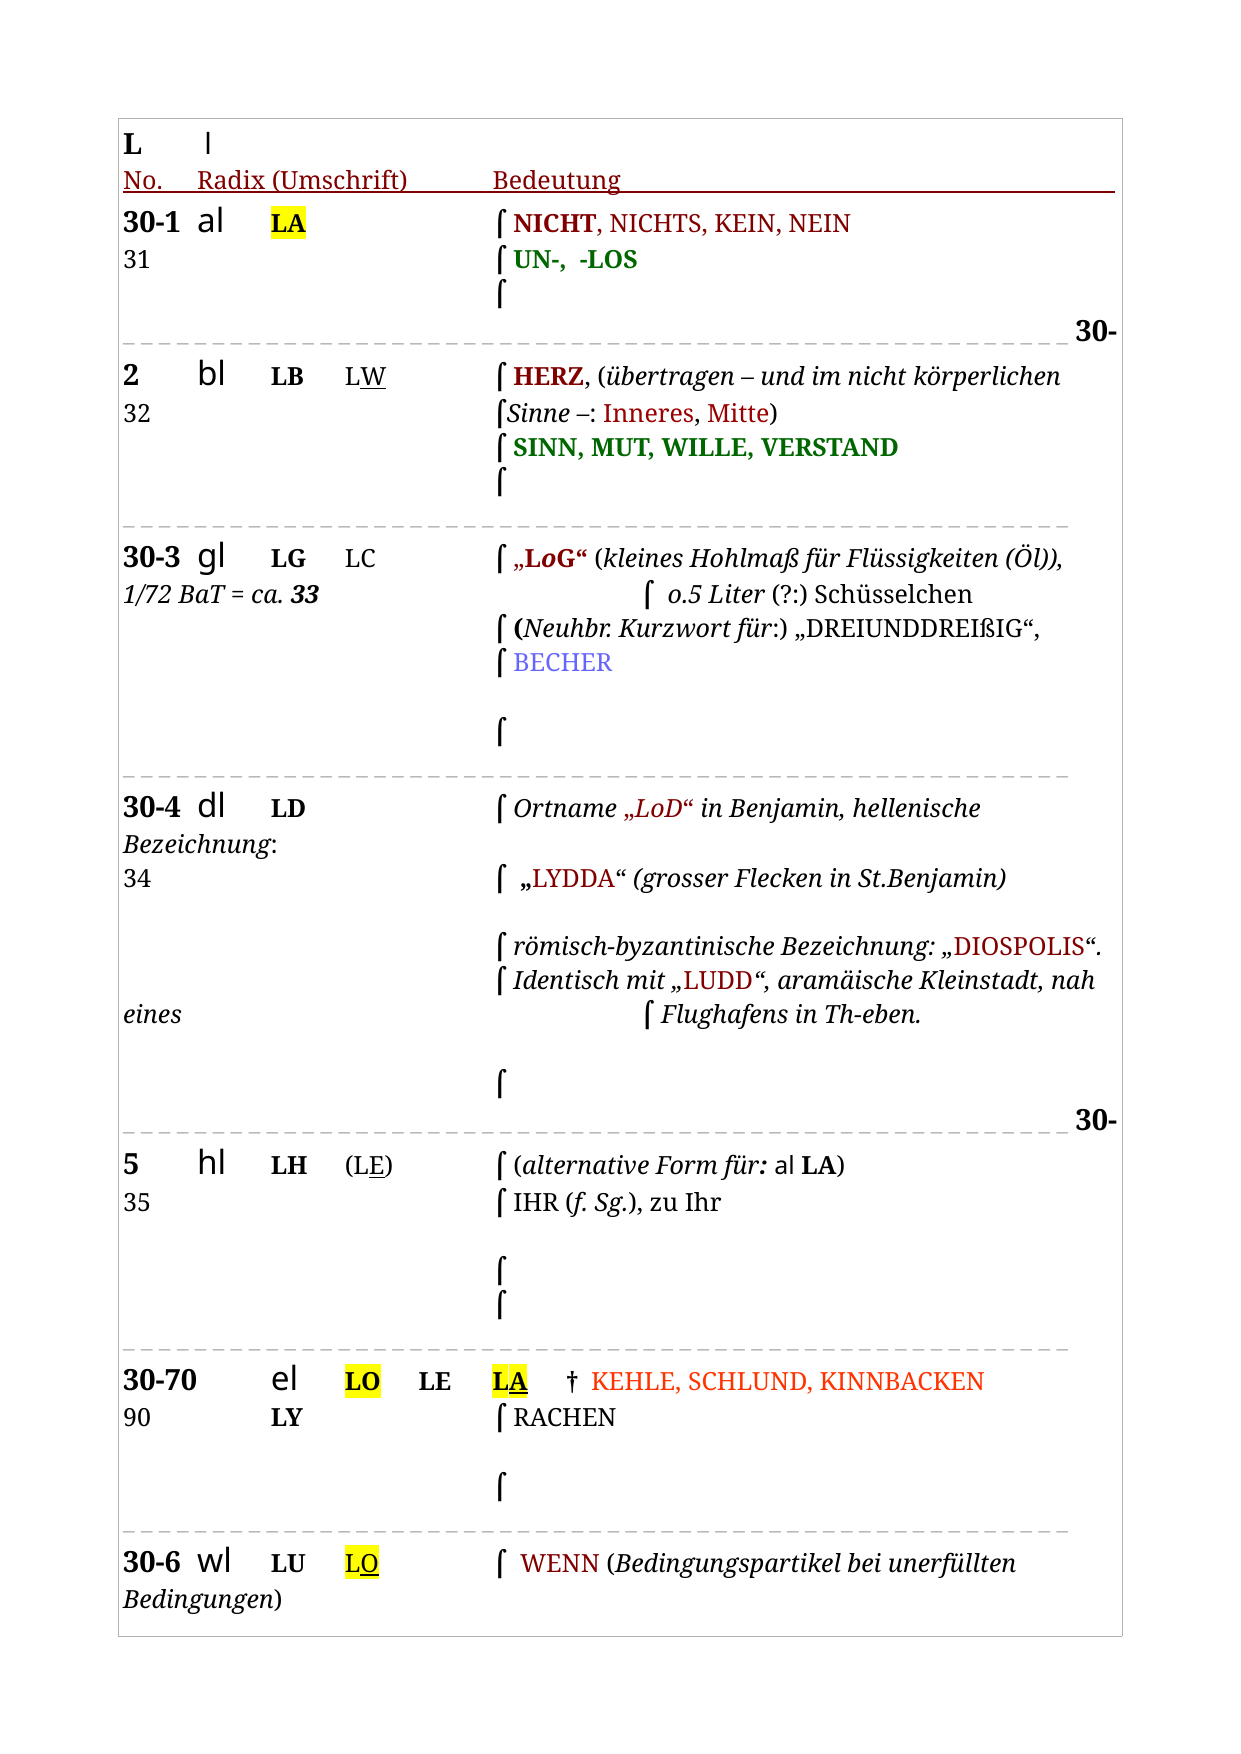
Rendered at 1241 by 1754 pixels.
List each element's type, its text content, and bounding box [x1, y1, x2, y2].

text ⌠ [123, 1252, 1117, 1287]
text _ _ _ _ _ _ _ _ _ _ _ _ _ _ _ _ _ _ _ _ _ _ _ _ _ _ _ _ _ _ _ _ _ _ _ _ _ _ _ _ _ _ _ _ _ _ _ _ _ _ _ _ _ [123, 1502, 1117, 1536]
text 30-6 wl LU LO ⌠ WENN (Bedingungspartikel bei unerfüllten Bedingungen) [123, 1536, 1117, 1616]
text 30-3 gl LG LC ⌠ „LoG“ (kleines Hohlmaß für Flüssigkeiten (Öl)), 1/72 BaT = ca. 33 ⌠ o.5 Liter (?:) Schüsselchen [123, 532, 1117, 611]
text 35 ⌠ IHR (f. Sg.), zu Ihr [123, 1184, 1117, 1218]
text _ _ _ _ _ _ _ _ _ _ _ _ _ _ _ _ _ _ _ _ _ _ _ _ _ _ _ _ _ _ _ _ _ _ _ _ _ _ _ _ _ _ _ _ _ _ _ _ _ _ _ _ _ 30-5 hl LH (LE) ⌠ (alternative Form für: al LA) [123, 1099, 1117, 1184]
text 30-70 el LO LE LA † KEHLE, SCHLUND, KINNBACKEN [123, 1355, 1117, 1400]
text _ _ _ _ _ _ _ _ _ _ _ _ _ _ _ _ _ _ _ _ _ _ _ _ _ _ _ _ _ _ _ _ _ _ _ _ _ _ _ _ _ _ _ _ _ _ _ _ _ _ _ _ _ [123, 1321, 1117, 1355]
text _ _ _ _ _ _ _ _ _ _ _ _ _ _ _ _ _ _ _ _ _ _ _ _ _ _ _ _ _ _ _ _ _ _ _ _ _ _ _ _ _ _ _ _ _ _ _ _ _ _ _ _ _ 30-2 bl LB LW ⌠ HERZ, (übertragen – und im nicht körperlichen [123, 310, 1117, 395]
text ⌠ römisch-byzantinische Bezeichnung: „DIOSPOLIS“. [123, 929, 1117, 963]
text 30-1 al LA ⌠ NICHT, NICHTS, KEIN, NEIN [123, 197, 1117, 242]
text ⌠ Identisch mit „LUDD“, aramäische Kleinstadt, nah eines ⌠ Flughafens in Th-eben. [123, 963, 1117, 1031]
text No. Radix (Umschrift) Bedeutung [123, 163, 1117, 197]
text 32 ⌠Sinne –: Inneres, Mitte) [123, 395, 1117, 429]
text ⌠ (Neuhbr. Kurzwort für:) „DREIUNDDREIßIG“, [123, 611, 1117, 645]
text ⌠ SINN, MUT, WILLE, VERSTAND [123, 429, 1117, 463]
text 31 ⌠ UN-, -LOS [123, 242, 1117, 276]
text _ _ _ _ _ _ _ _ _ _ _ _ _ _ _ _ _ _ _ _ _ _ _ _ _ _ _ _ _ _ _ _ _ _ _ _ _ _ _ _ _ _ _ _ _ _ _ _ _ _ _ _ _ [123, 747, 1117, 781]
text _ _ _ _ _ _ _ _ _ _ _ _ _ _ _ _ _ _ _ _ _ _ _ _ _ _ _ _ _ _ _ _ _ _ _ _ _ _ _ _ _ _ _ _ _ _ _ _ _ _ _ _ _ [123, 497, 1117, 532]
text 90 LY ⌠ RACHEN [123, 1400, 1117, 1434]
text ⌠ [123, 276, 1117, 310]
text L l [123, 123, 1117, 163]
text ⌠ [123, 1065, 1117, 1099]
text ⌠ [123, 1468, 1117, 1502]
text ⌠ [123, 463, 1117, 497]
text 34 ⌠ „LYDDA“ (grosser Flecken in St.Benjamin) [123, 861, 1117, 929]
text ⌠ [123, 713, 1117, 747]
text ⌠ BECHER [123, 645, 1117, 679]
text 30-4 dl LD ⌠ Ortname „LoD“ in Benjamin, hellenische Bezeichnung: [123, 781, 1117, 861]
text ⌠ [123, 1287, 1117, 1321]
